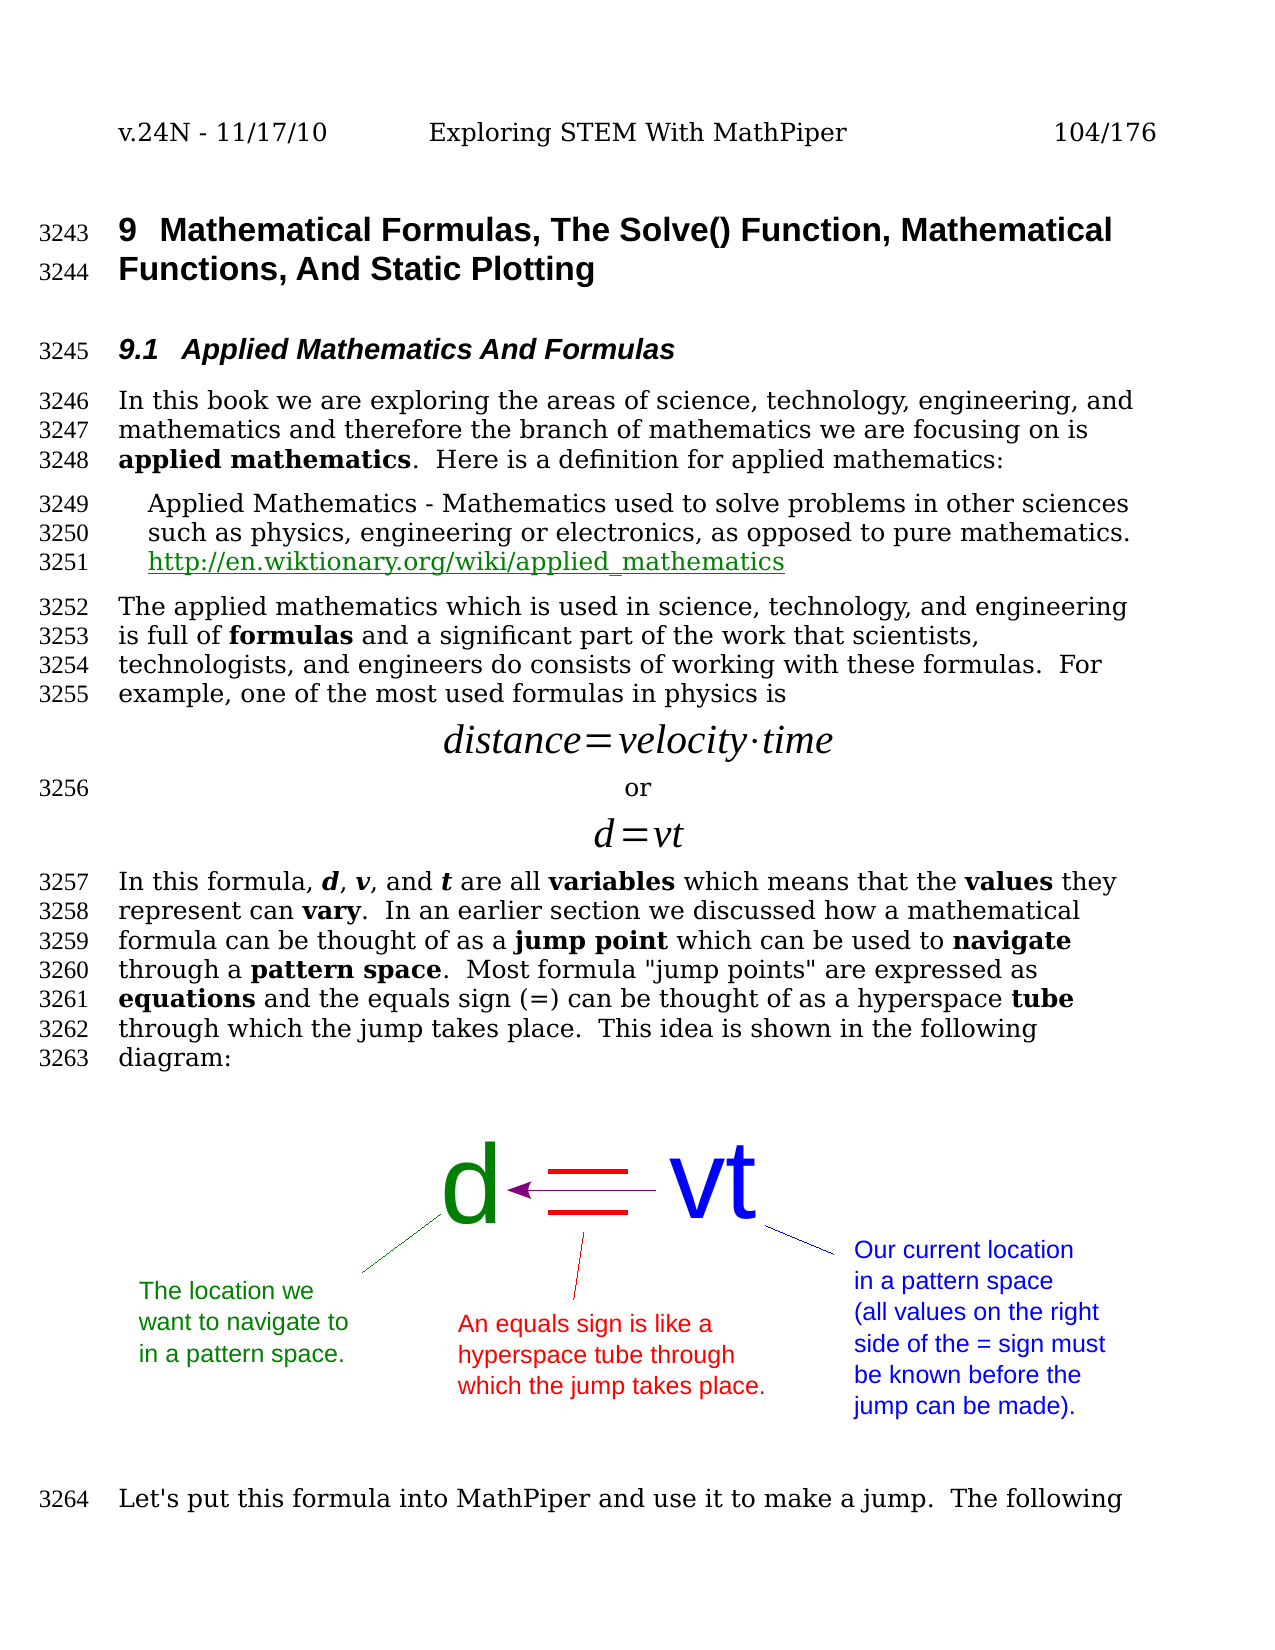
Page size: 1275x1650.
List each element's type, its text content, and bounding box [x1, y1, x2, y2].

text Applied Mathematics - Mathematics used to solve problems in other sciences such as physics, engineering or electronics, as opposed to pure mathematics. http://en.wiktionary.org/wiki/applied_mathematics [148, 489, 1157, 577]
text In this formula, d, v, and t are all variables which means that the values they represent can vary. In an earlier section we discussed how a mathematical formula can be thought of as a jump point which can be used to navigate through a pattern space. Most formula "jump points" are expressed as equations and the equals sign (=) can be thought of as a hyperspace tube through which the jump takes place. This idea is shown in the following diagram: [118, 867, 1157, 1072]
subtitle Mathematical Formulas, The Solve() Function, Mathematical Functions, And Static Plotting [118, 210, 1157, 287]
text The applied mathematics which is used in science, technology, and engineering is full of formulas and a significant part of the work that scientists, technologists, and engineers do consists of working with these formulas. For example, one of the most used formulas in physics is [118, 592, 1157, 709]
text or [118, 773, 1157, 802]
subtitle Applied Mathematics And Formulas [118, 332, 1157, 366]
text Let's put this formula into MathPiper and use it to make a jump. The following [118, 1484, 1157, 1513]
text In this book we are exploring the areas of science, technology, engineering, and mathematics and therefore the branch of mathematics we are focusing on is applied mathematics. Here is a definition for applied mathematics: [118, 387, 1157, 474]
